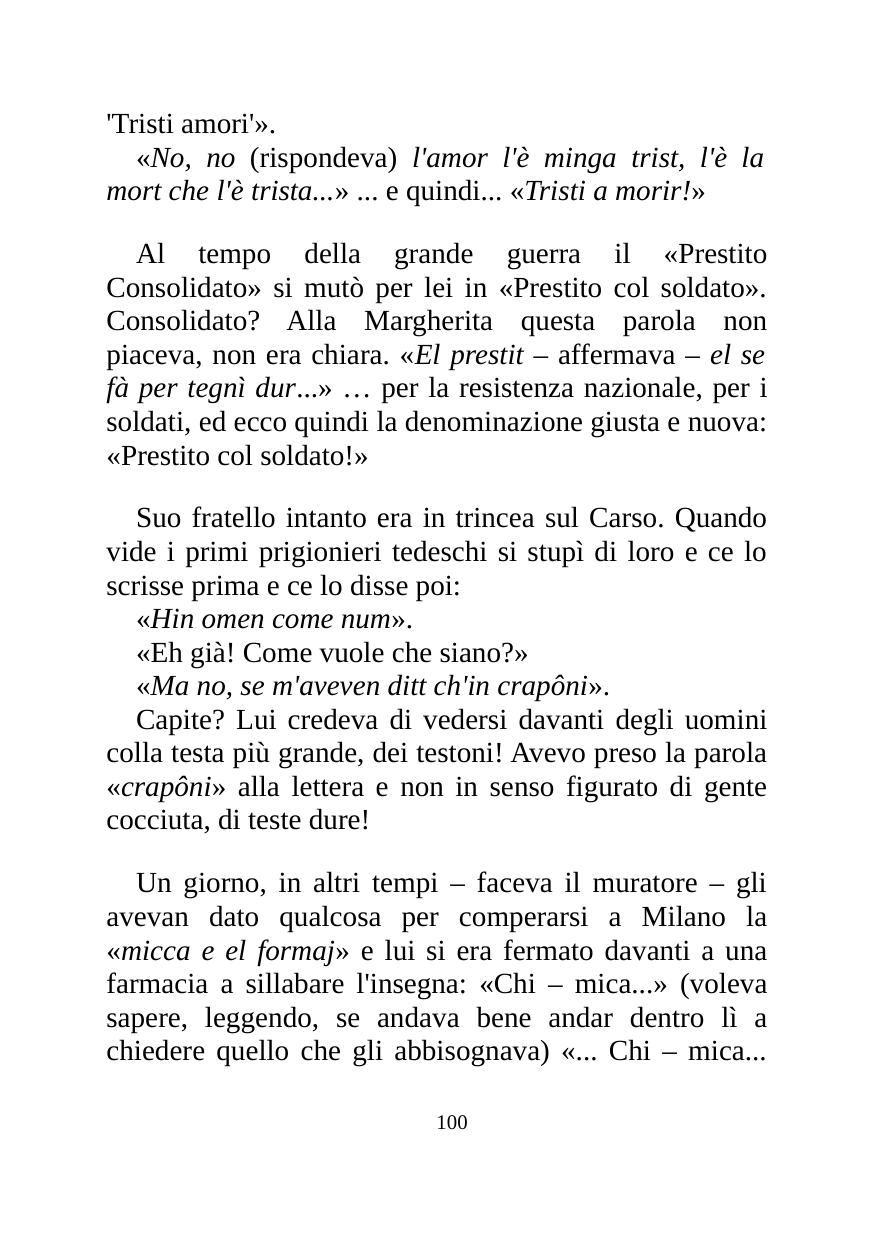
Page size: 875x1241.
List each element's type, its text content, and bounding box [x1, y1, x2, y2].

text Al tempo della grande guerra il «Prestito Consolidato» si mutò per lei in «Prestito col soldato». Consolidato? Alla Margherita questa parola non piaceva, non era chiara. «El prestit – affermava – el se fà per tegnì dur...» … per la resistenza nazionale, per i soldati, ed ecco quindi la denominazione giusta e nuova: «Prestito col soldato!» [106, 236, 768, 471]
text «Ma no, se m'aveven ditt ch'in crapôni». [106, 668, 768, 702]
text «No, no (rispondeva) l'amor l'è minga trist, l'è la mort che l'è trista...» ... e quindi... «Tristi a morir!» [106, 140, 768, 207]
text Capite? Lui credeva di vedersi davanti degli uomini colla testa più grande, dei testoni! Avevo preso la parola «crapôni» alla lettera e non in senso figurato di gente cocciuta, di teste dure! [106, 702, 768, 836]
text 'Tristi amori'». [106, 106, 768, 140]
text Suo fratello intanto era in trincea sul Carso. Quando vide i primi prigionieri tedeschi si stupì di loro e ce lo scrisse prima e ce lo disse poi: [106, 501, 768, 601]
text «Eh già! Come vuole che siano?» [106, 635, 768, 668]
text Un giorno, in altri tempi – faceva il muratore – gli avevan dato qualcosa per comperarsi a Milano la «micca e el formaj» e lui si era fermato davanti a una farmacia a sillabare l'insegna: «Chi – mica...» (voleva sapere, leggendo, se andava bene andar dentro lì a chiedere quello che gli abbisognava) «... Chi – mica... [106, 866, 768, 1067]
text «Hin omen come num». [106, 601, 768, 635]
